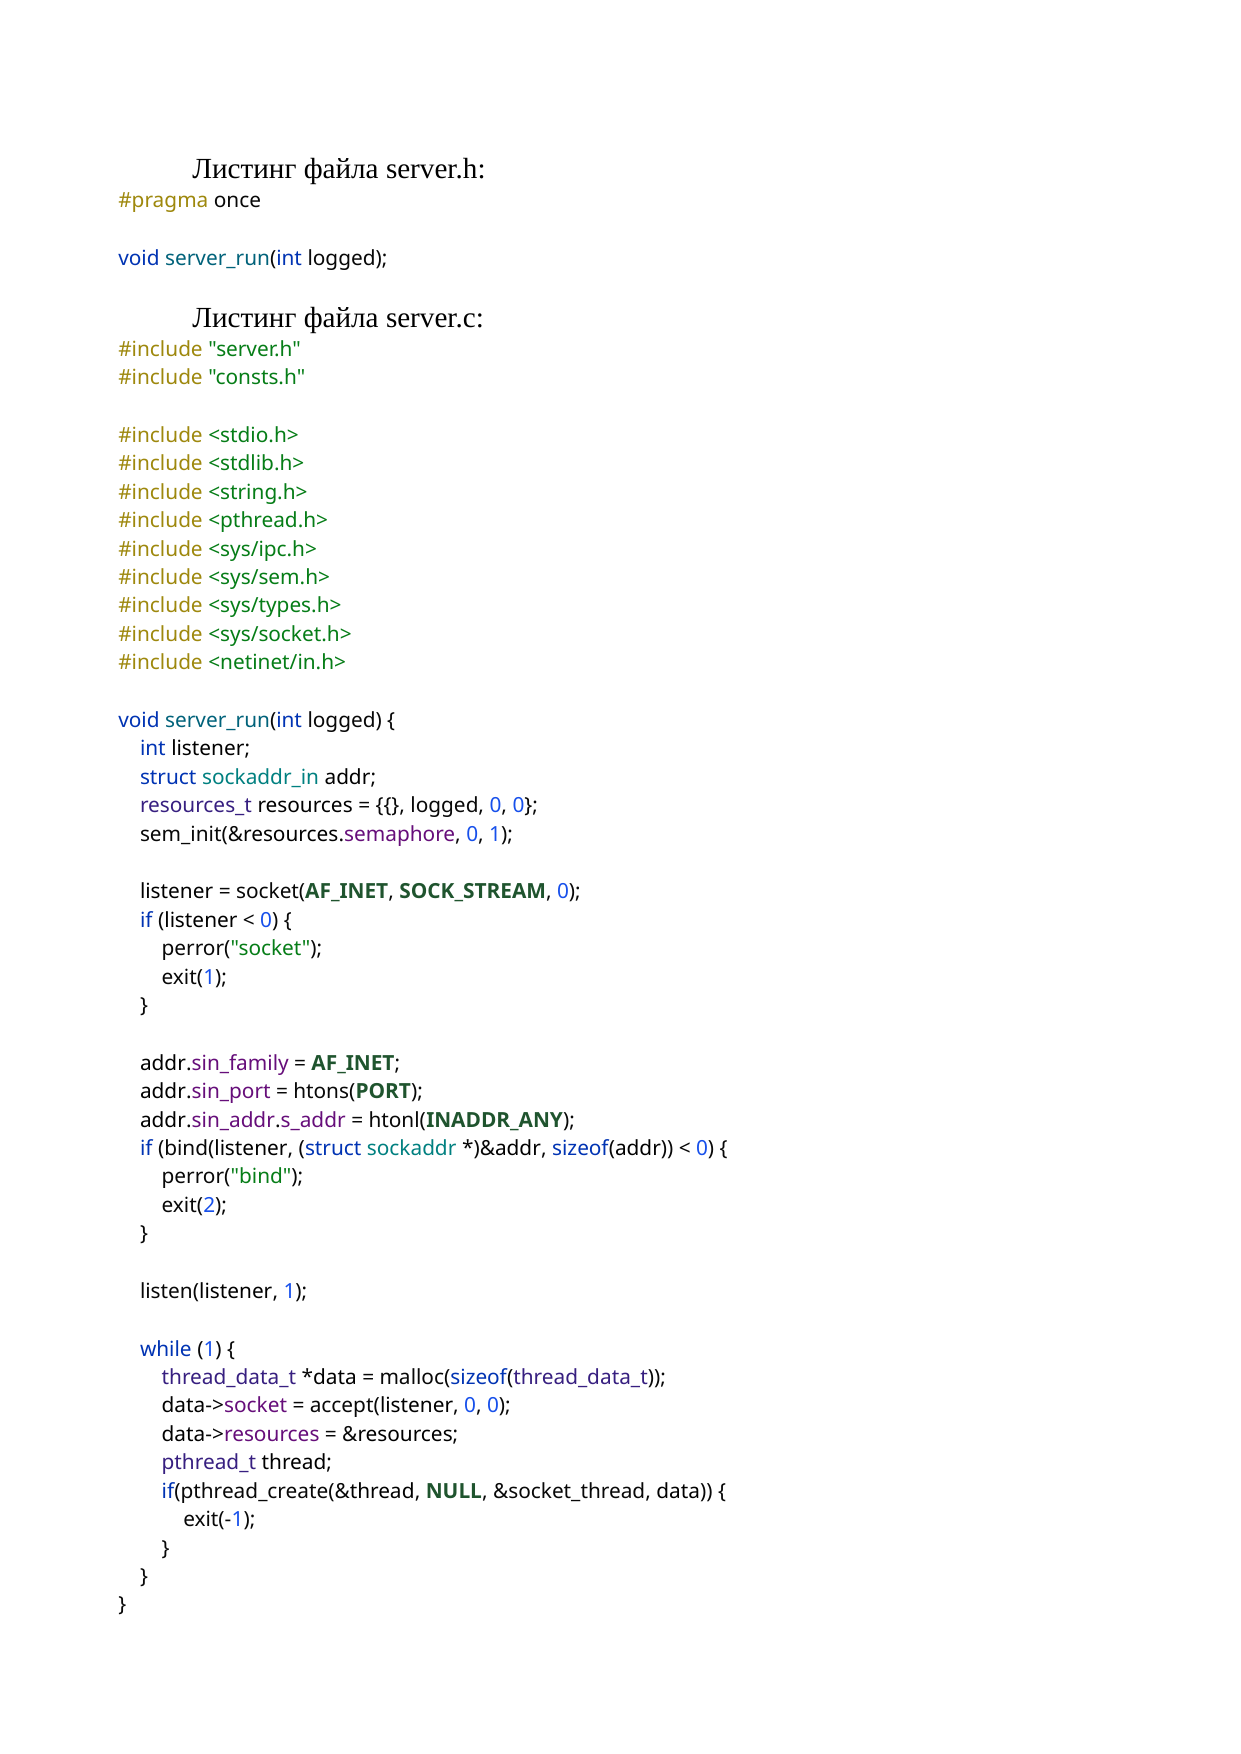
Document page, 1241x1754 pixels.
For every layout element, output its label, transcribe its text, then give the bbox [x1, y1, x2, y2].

text #pragma once void server_run(int logged); [118, 185, 1122, 300]
text Листинг файла server.h: [118, 152, 1122, 185]
text #include "server.h" #include "consts.h" #include <stdio.h> #include <stdlib.h> #include <string.h> #include <pthread.h> #include <sys/ipc.h> #include <sys/sem.h> #include <sys/types.h> #include <sys/socket.h> #include <netinet/in.h> void server_run(int logged) { int listener; struct sockaddr_in addr; resources_t resources = {{}, logged, 0, 0}; sem_init(&resources.semaphore, 0, 1); listener = socket(AF_INET, SOCK_STREAM, 0); if (listener < 0) { perror("socket"); exit(1); } addr.sin_family = AF_INET; addr.sin_port = htons(PORT); addr.sin_addr.s_addr = htonl(INADDR_ANY); if (bind(listener, (struct sockaddr *)&addr, sizeof(addr)) < 0) { perror("bind"); exit(2); } listen(listener, 1); while (1) { thread_data_t *data = malloc(sizeof(thread_data_t)); data->socket = accept(listener, 0, 0); data->resources = &resources; pthread_t thread; if(pthread_create(&thread, NULL, &socket_thread, data)) { exit(-1); } } } [118, 334, 1122, 1618]
text Листинг файла server.c: [118, 300, 1122, 334]
